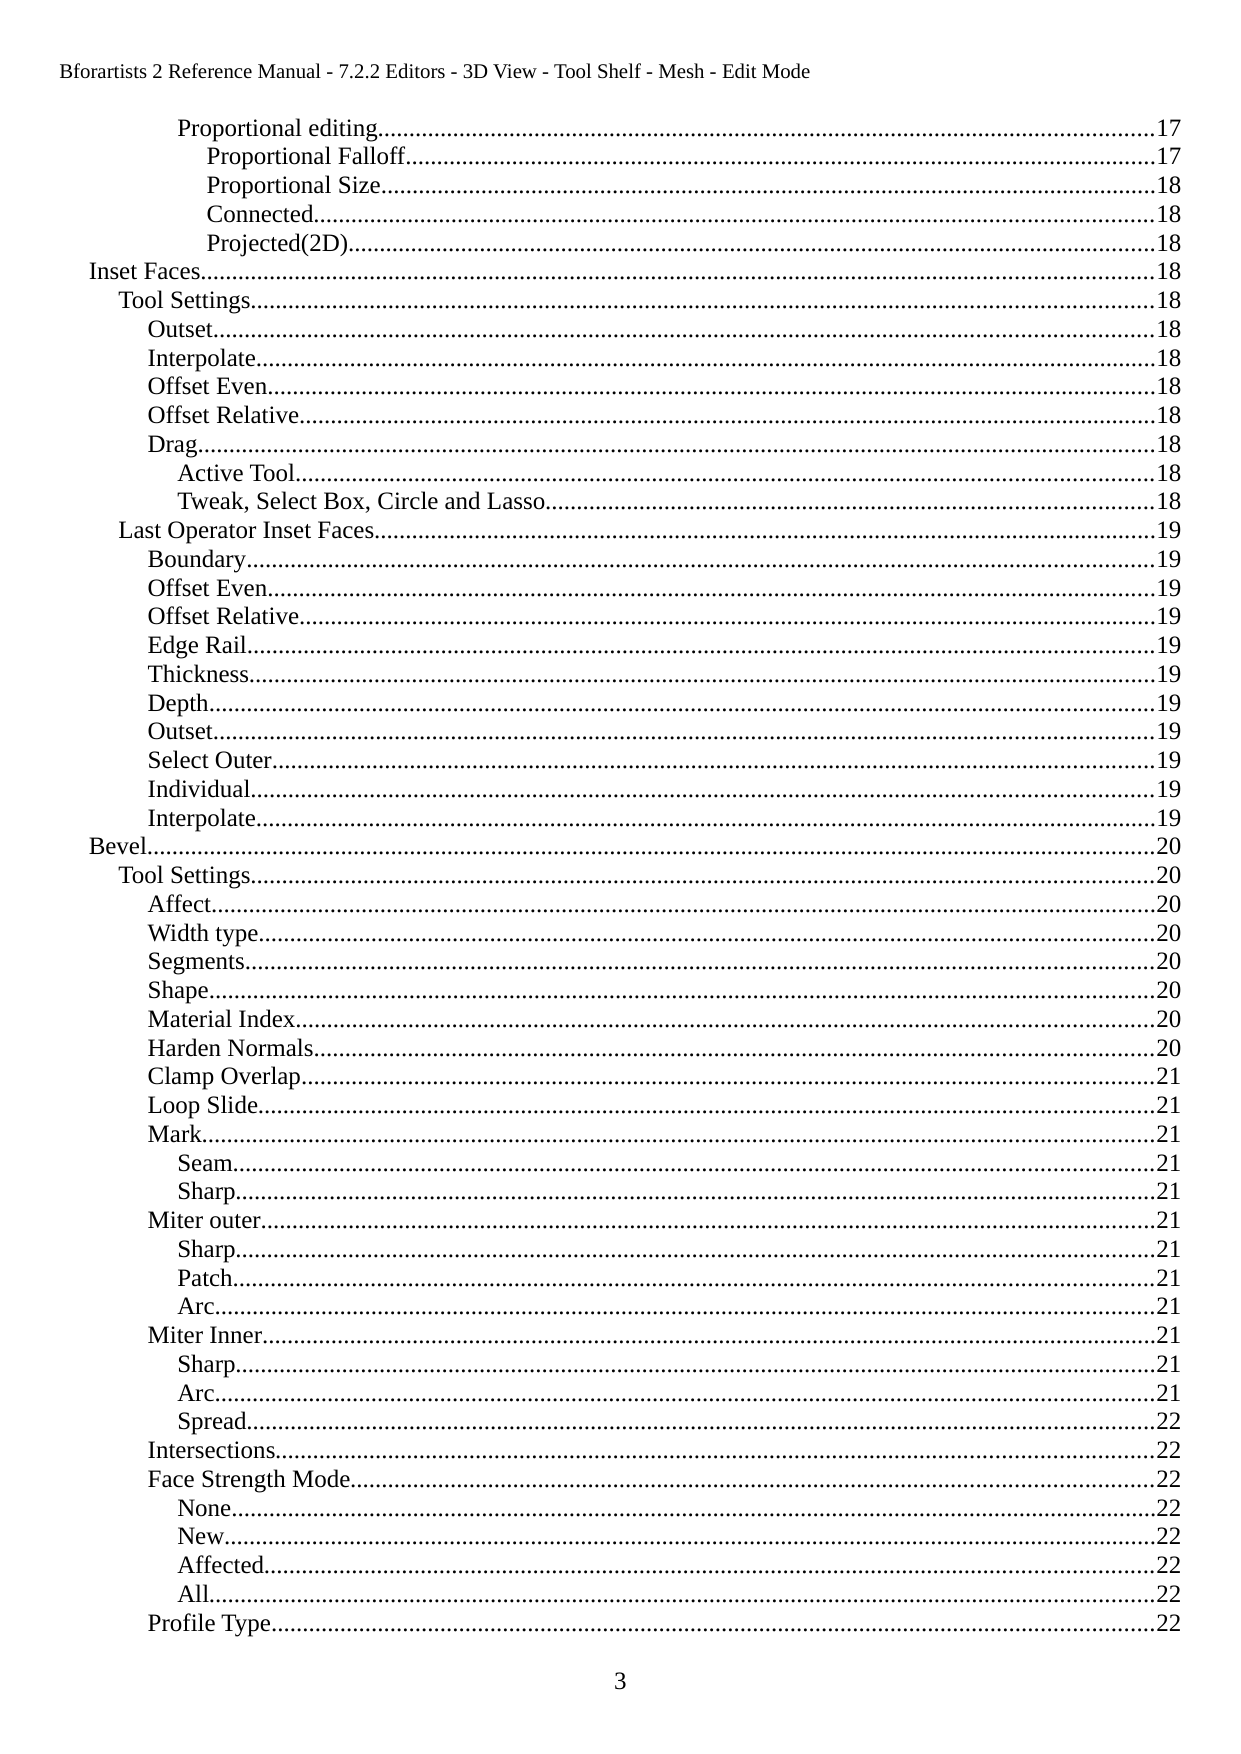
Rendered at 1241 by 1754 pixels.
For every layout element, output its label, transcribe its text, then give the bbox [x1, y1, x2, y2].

text Proportional Falloff 17 [206, 141, 1181, 170]
text Offset Even 19 [147, 573, 1181, 601]
text Seam 21 [177, 1148, 1181, 1176]
text Tweak, Select Box, Circle and Lasso 18 [177, 486, 1181, 515]
text Select Outer 19 [147, 745, 1181, 774]
text Boundary 19 [147, 544, 1181, 573]
text Clamp Overlap 21 [147, 1061, 1181, 1090]
text Face Strength Mode 22 [147, 1464, 1181, 1493]
text Drag 18 [147, 429, 1181, 458]
text Inset Faces 18 [88, 256, 1181, 285]
text Miter outer 21 [147, 1205, 1181, 1234]
text Sharp 21 [177, 1234, 1181, 1263]
text Harden Normals 20 [147, 1033, 1181, 1061]
text Width type 20 [147, 918, 1181, 946]
text Segments 20 [147, 946, 1181, 975]
text Profile Type 22 [147, 1608, 1181, 1636]
text New 22 [177, 1521, 1181, 1550]
text Last Operator Inset Faces 19 [118, 515, 1181, 544]
text Shape 20 [147, 975, 1181, 1004]
text Depth 19 [147, 688, 1181, 716]
text Arc 21 [177, 1378, 1181, 1406]
text Active Tool 18 [177, 458, 1181, 486]
text Affected 22 [177, 1550, 1181, 1579]
text Interpolate 18 [147, 343, 1181, 371]
text Offset Relative 19 [147, 601, 1181, 630]
text Individual 19 [147, 774, 1181, 803]
text Affect 20 [147, 889, 1181, 918]
text Tool Settings 18 [118, 285, 1181, 314]
text All 22 [177, 1579, 1181, 1608]
text Proportional editing 17 [177, 113, 1181, 141]
text Tool Settings 20 [118, 860, 1181, 889]
text Thickness 19 [147, 659, 1181, 688]
text Bevel 20 [88, 831, 1181, 860]
text Arc 21 [177, 1291, 1181, 1320]
text Proportional Size 18 [206, 170, 1181, 199]
text Sharp 21 [177, 1176, 1181, 1205]
text Spread 22 [177, 1406, 1181, 1435]
text Miter Inner 21 [147, 1320, 1181, 1349]
text Intersections 22 [147, 1435, 1181, 1464]
text None 22 [177, 1493, 1181, 1521]
text Material Index 20 [147, 1004, 1181, 1033]
text Offset Even 18 [147, 371, 1181, 400]
text Projected(2D) 18 [206, 228, 1181, 256]
text Patch 21 [177, 1263, 1181, 1291]
text Mark 21 [147, 1119, 1181, 1148]
text Connected 18 [206, 199, 1181, 228]
text Outset 19 [147, 716, 1181, 745]
text Outset 18 [147, 314, 1181, 343]
text Offset Relative 18 [147, 400, 1181, 429]
text Sharp 21 [177, 1349, 1181, 1378]
text Edge Rail 19 [147, 630, 1181, 659]
text Loop Slide 21 [147, 1090, 1181, 1119]
text Interpolate 19 [147, 803, 1181, 831]
